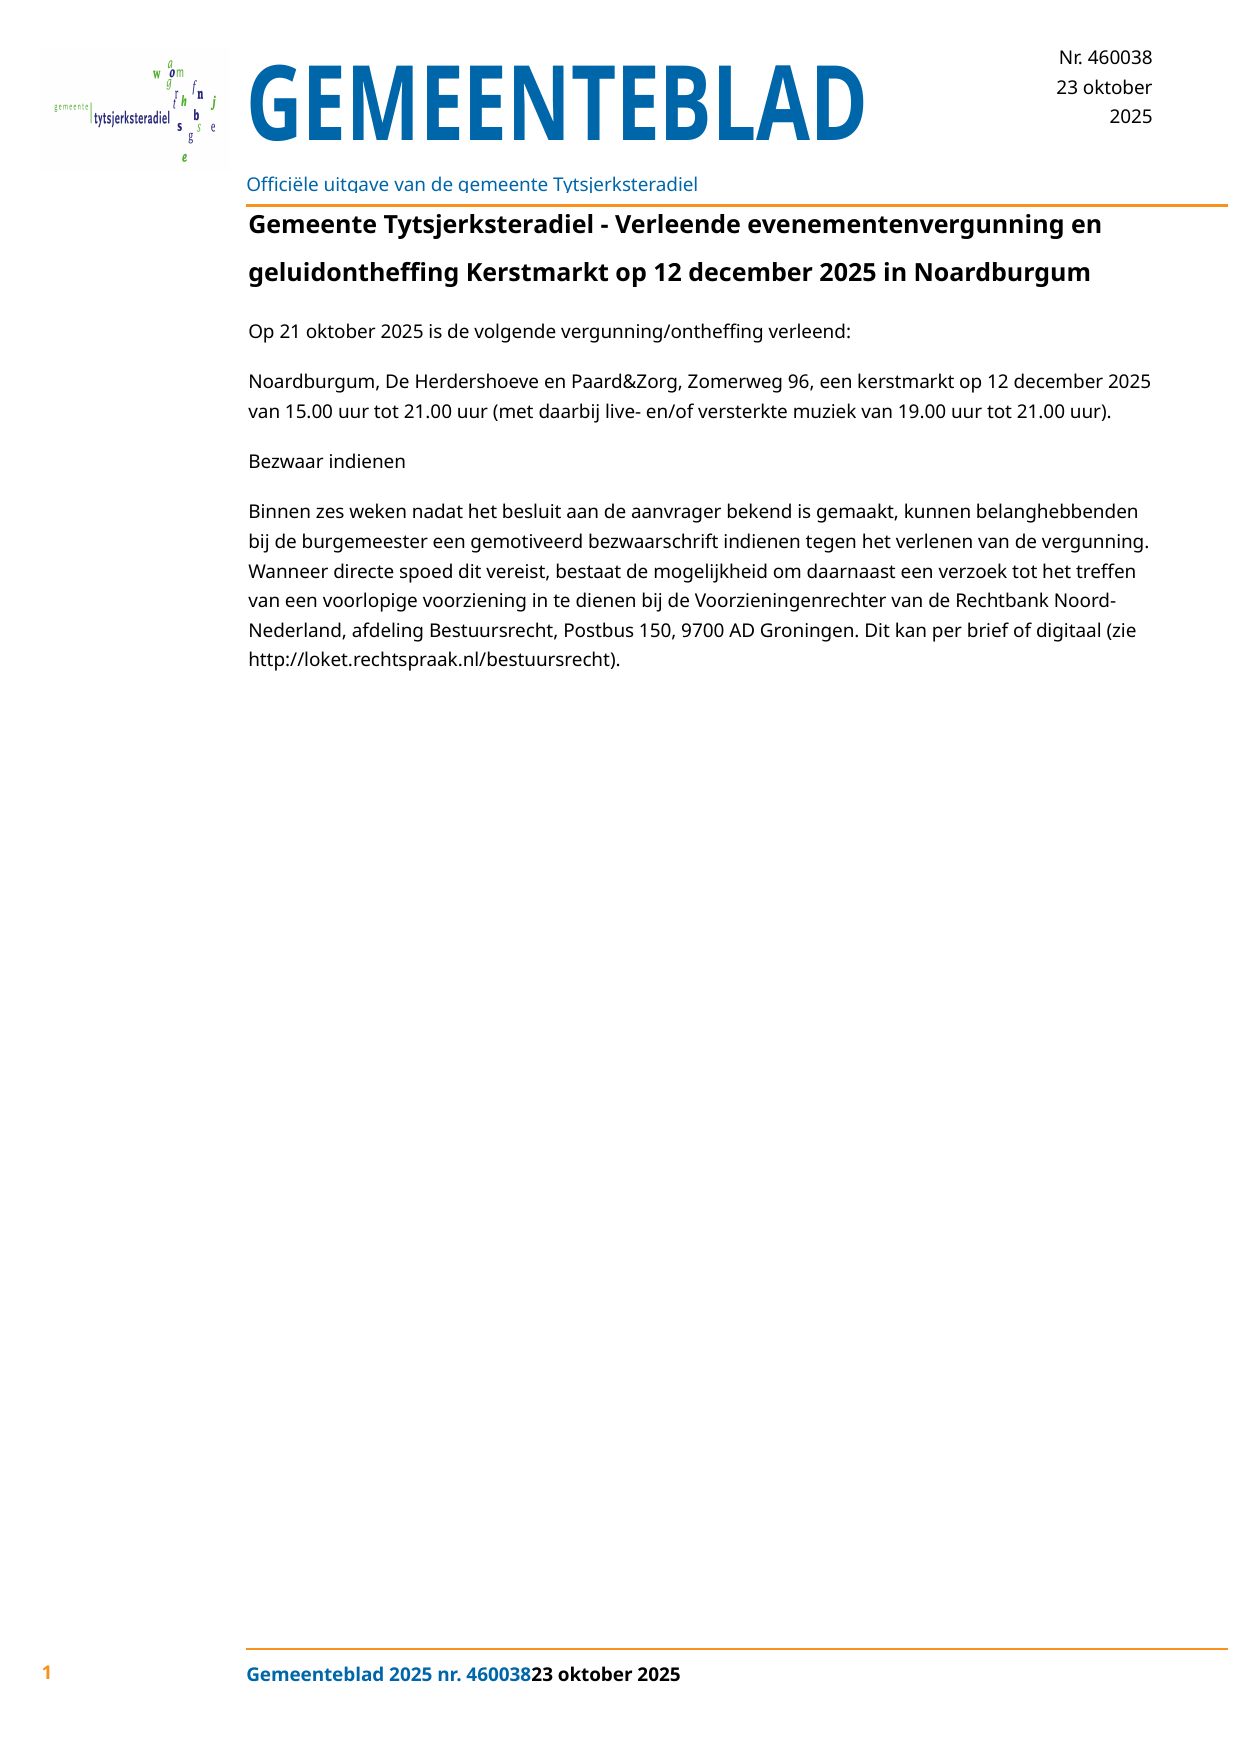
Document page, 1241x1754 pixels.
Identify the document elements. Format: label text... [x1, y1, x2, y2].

picture [41, 47, 231, 172]
text Bezwaar indienen [248, 448, 1152, 474]
text Binnen zes weken nadat het besluit aan de aanvrager bekend is gemaakt, kunnen belanghebbenden bij de burgemeester een gemotiveerd bezwaarschrift indienen tegen het verlenen van de vergunning. Wanneer directe spoed dit vereist, bestaat de mogelijkheid om daarnaast een verzoek tot het treffen van een voorlopige voorziening in te dienen bij de Voorzieningenrechter van de Rechtbank Noord-Nederland, afdeling Bestuursrecht, Postbus 150, 9700 AD Groningen. Dit kan per brief of digitaal (zie http://loket.rechtspraak.nl/bestuursrecht). [248, 499, 1152, 672]
text Gemeente Tytsjerksteradiel - Verleende evenementenvergunning en geluidontheffing Kerstmarkt op 12 december 2025 in Noardburgum [248, 207, 1152, 288]
text Noardburgum, De Herdershoeve en Paard&Zorg, Zomerweg 96, een kerstmarkt op 12 december 2025 van 15.00 uur tot 21.00 uur (met daarbij live- en/of versterkte muziek van 19.00 uur tot 21.00 uur). [248, 368, 1152, 424]
text Op 21 oktober 2025 is de volgende vergunning/ontheffing verleend: [248, 318, 1152, 344]
